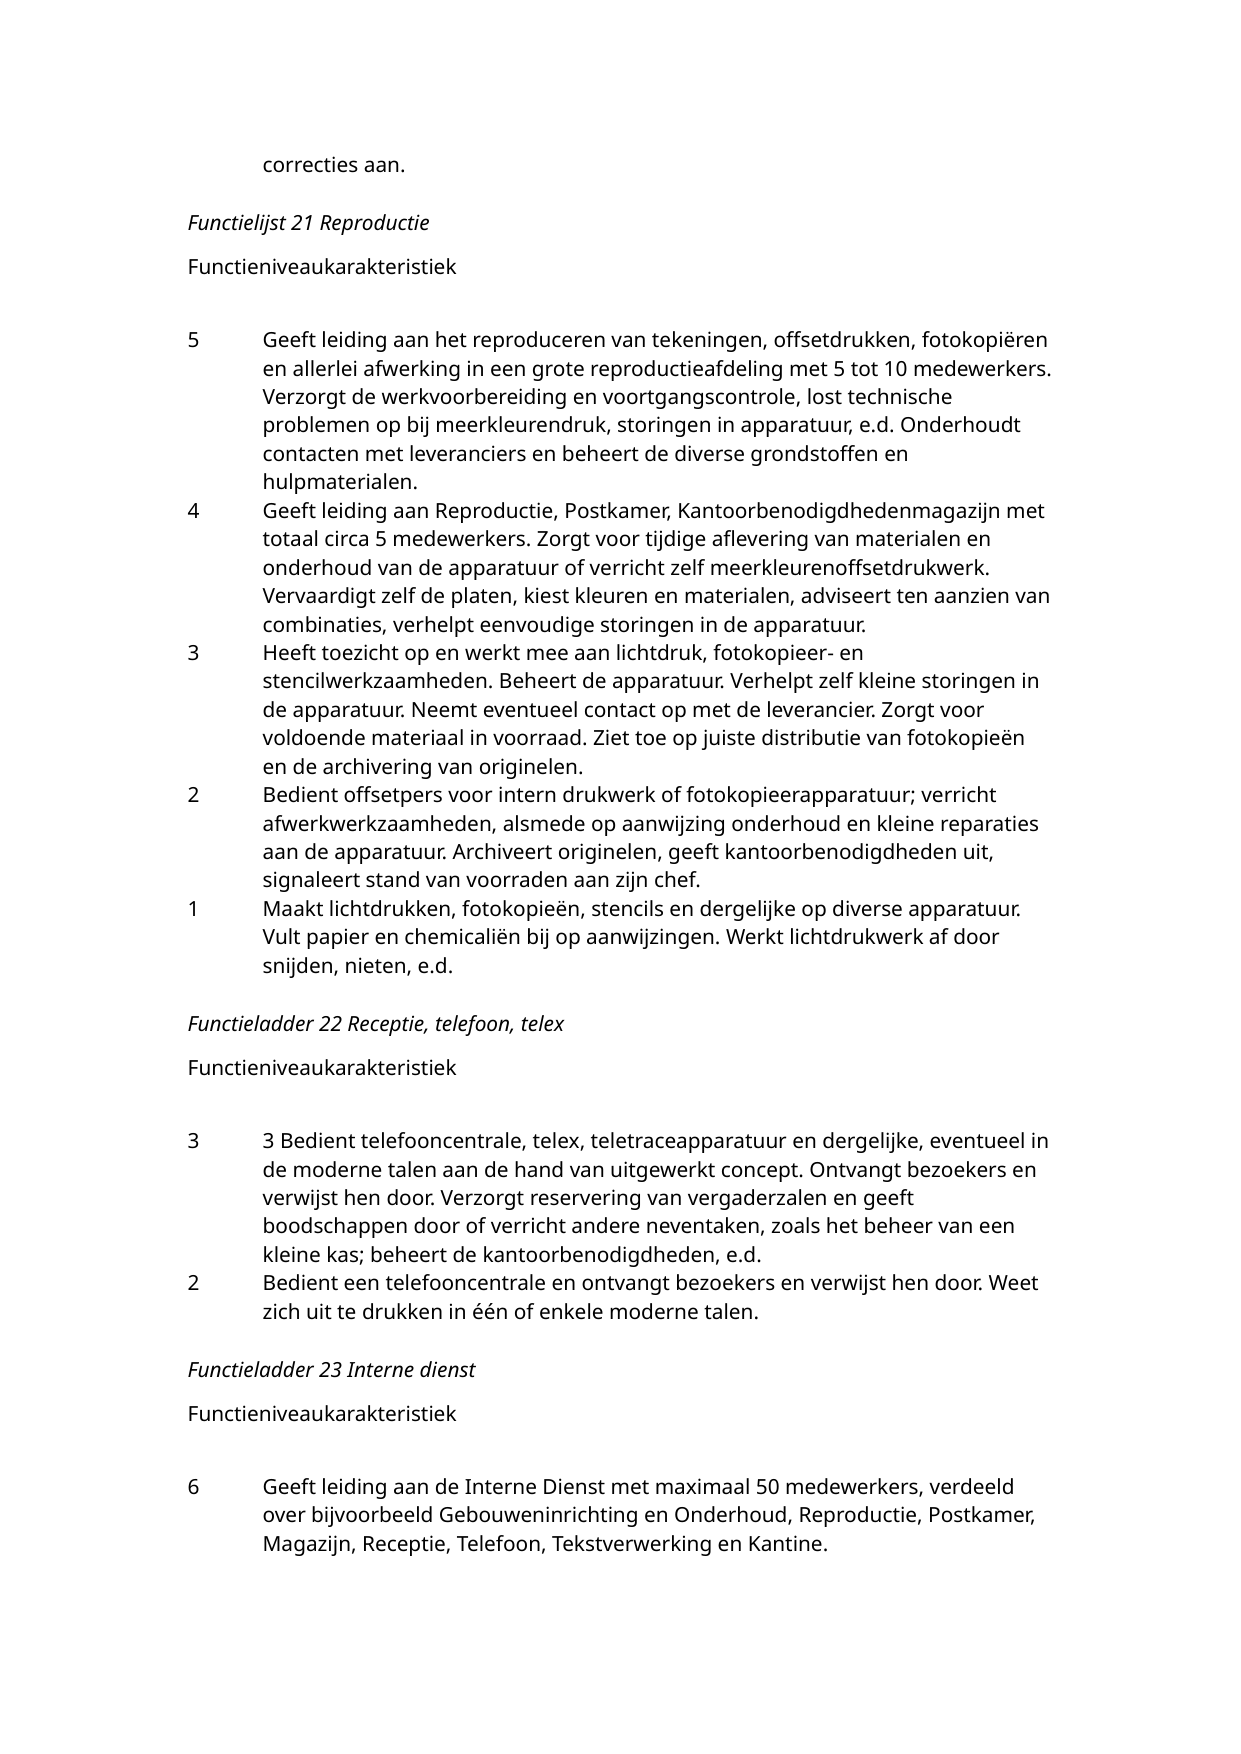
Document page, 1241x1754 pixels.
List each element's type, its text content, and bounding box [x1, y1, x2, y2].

text Functieniveaukarakteristiek [187, 1053, 1053, 1081]
list Bedient een telefooncentrale en ontvangt bezoekers en verwijst hen door. Weet zich uit te drukken in één of enkele moderne talen. [187, 1268, 1053, 1325]
list 3 Bedient telefooncentrale, telex, teletraceapparatuur en dergelijke, eventueel in de moderne talen aan de hand van uitgewerkt concept. Ontvangt bezoekers en verwijst hen door. Verzorgt reservering van vergaderzalen en geeft boodschappen door of verricht andere neventaken, zoals het beheer van een kleine kas; beheert de kantoorbenodigdheden, e.d. [187, 1126, 1053, 1268]
list Heeft toezicht op en werkt mee aan lichtdruk, fotokopieer- en stencilwerkzaamheden. Beheert de apparatuur. Verhelpt zelf kleine storingen in de apparatuur. Neemt eventueel contact op met de leverancier. Zorgt voor voldoende materiaal in voorraad. Ziet toe op juiste distributie van fotokopieën en de archivering van originelen. [187, 638, 1053, 780]
list Bedient offsetpers voor intern drukwerk of fotokopieerapparatuur; verricht afwerkwerkzaamheden, alsmede op aanwijzing onderhoud en kleine reparaties aan de apparatuur. Archiveert originelen, geeft kantoorbenodigdheden uit, signaleert stand van voorraden aan zijn chef. [187, 780, 1053, 894]
list Geeft leiding aan de Interne Dienst met maximaal 50 medewerkers, verdeeld over bijvoorbeeld Gebouweninrichting en Onderhoud, Reproductie, Postkamer, Magazijn, Receptie, Telefoon, Tekstverwerking en Kantine. [187, 1472, 1053, 1557]
text Functieniveaukarakteristiek [187, 1399, 1053, 1427]
list Geeft leiding aan Reproductie, Postkamer, Kantoorbenodigdhedenmagazijn met totaal circa 5 medewerkers. Zorgt voor tijdige aflevering van materialen en onderhoud van de apparatuur of verricht zelf meerkleurenoffsetdrukwerk. Vervaardigt zelf de platen, kiest kleuren en materialen, adviseert ten aanzien van combinaties, verhelpt eenvoudige storingen in de apparatuur. [187, 496, 1053, 638]
text Functieladder 23 Interne dienst [187, 1355, 1053, 1384]
text Functieniveaukarakteristiek [187, 252, 1053, 280]
list Maakt lichtdrukken, fotokopieën, stencils en dergelijke op diverse apparatuur. Vult papier en chemicaliën bij op aanwijzingen. Werkt lichtdrukwerk af door snijden, nieten, e.d. [187, 894, 1053, 979]
text Functielijst 21 Reproductie [187, 208, 1053, 237]
text Functieladder 22 Receptie, telefoon, telex [187, 1009, 1053, 1038]
list Geeft leiding aan het reproduceren van tekeningen, offsetdrukken, fotokopiëren en allerlei afwerking in een grote reproductieafdeling met 5 tot 10 medewerkers. Verzorgt de werkvoorbereiding en voortgangscontrole, lost technische problemen op bij meerkleurendruk, storingen in apparatuur, e.d. Onderhoudt contacten met leveranciers en beheert de diverse grondstoffen en hulpmaterialen. [187, 325, 1053, 496]
list correcties aan. [187, 150, 1053, 178]
